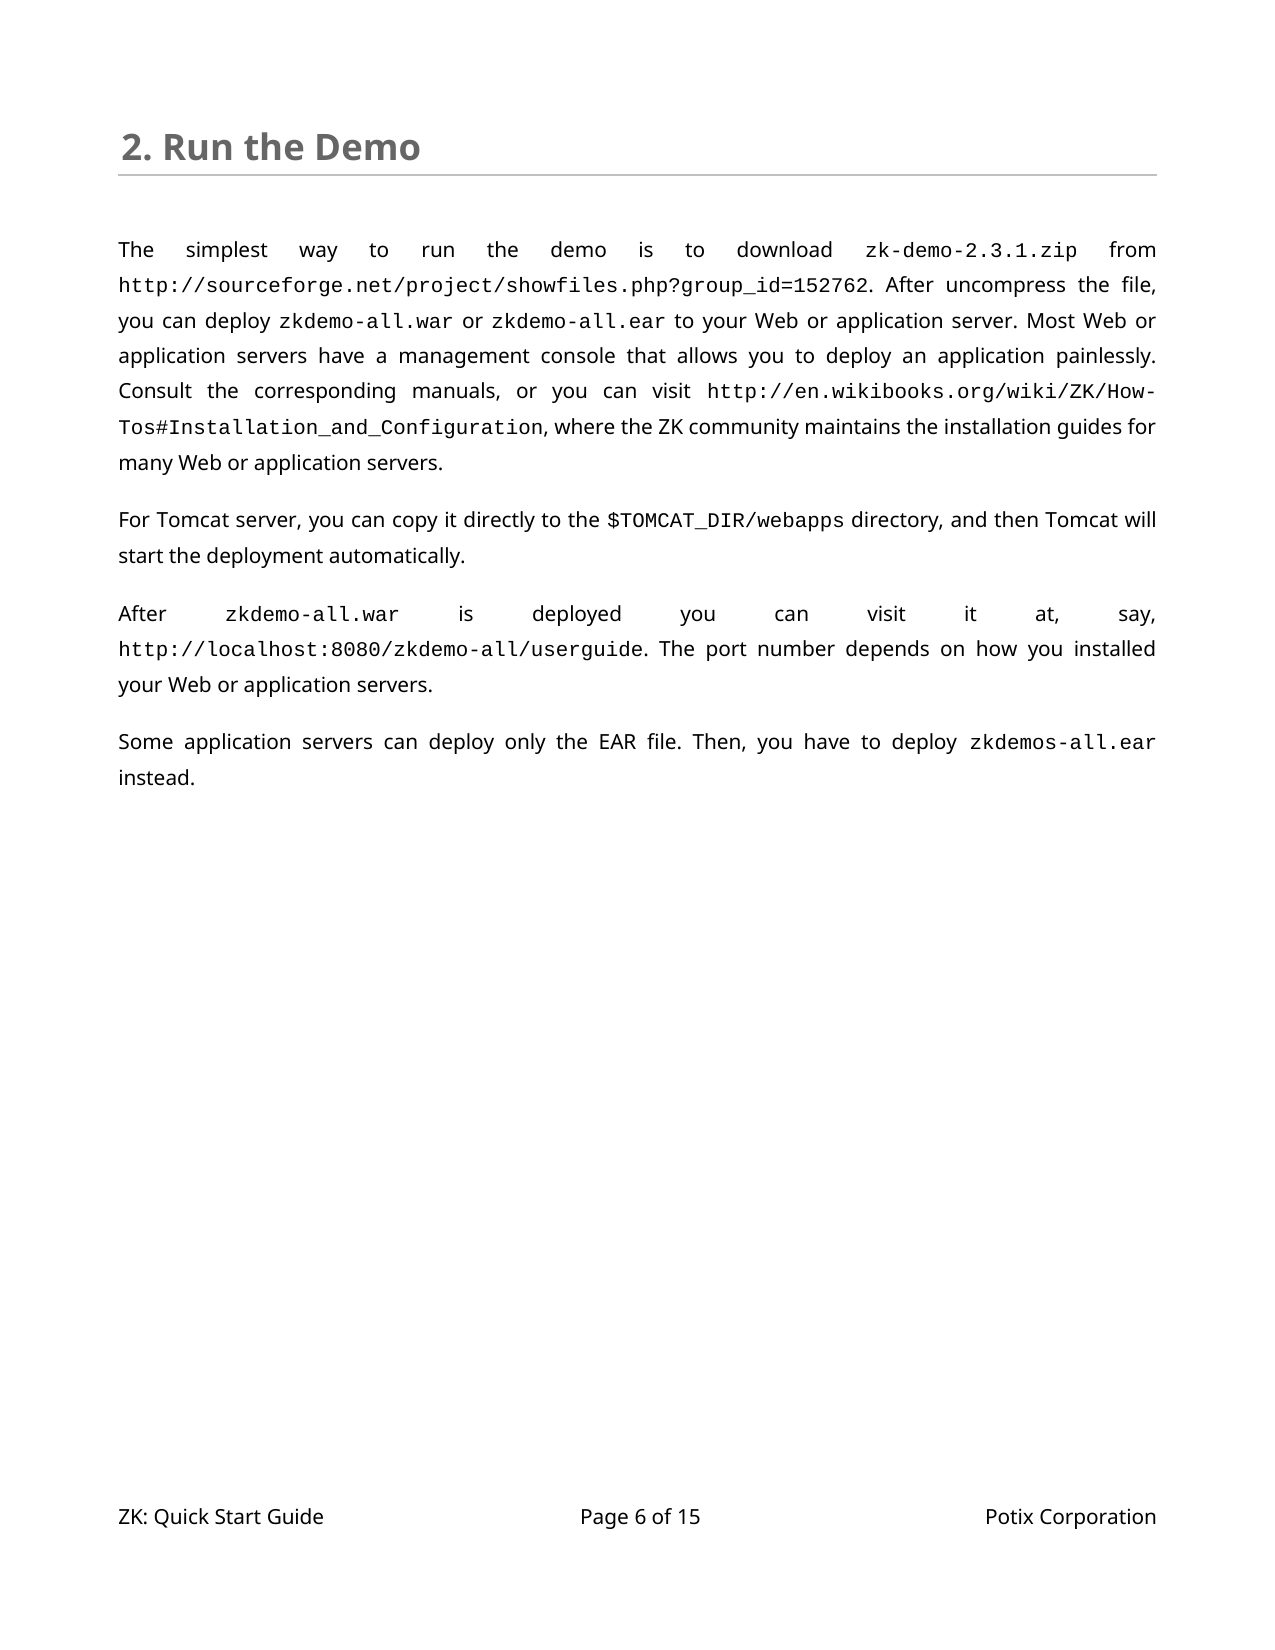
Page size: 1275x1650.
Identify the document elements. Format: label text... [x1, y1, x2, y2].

subtitle 2. Run the Demo [118, 118, 1157, 174]
text For Tomcat server, you can copy it directly to the $TOMCAT_DIR/webapps directory, and then Tomcat will start the deployment automatically. [118, 505, 1157, 569]
text After zkdemo-all.war is deployed you can visit it at, say, http://localhost:8080/zkdemo-all/userguide. The port number depends on how you installed your Web or application servers. [118, 599, 1157, 698]
text The simplest way to run the demo is to download zk-demo-2.3.1.zip from http://sourceforge.net/project/showfiles.php?group_id=152762. After uncompress the file, you can deploy zkdemo-all.war or zkdemo-all.ear to your Web or application server. Most Web or application servers have a management console that allows you to deploy an application painlessly. Consult the corresponding manuals, or you can visit http://en.wikibooks.org/wiki/ZK/How-Tos#Installation_and_Configuration, where the ZK community maintains the installation guides for many Web or application servers. [118, 235, 1157, 476]
text Some application servers can deploy only the EAR file. Then, you have to deploy zkdemos-all.ear instead. [118, 727, 1157, 791]
